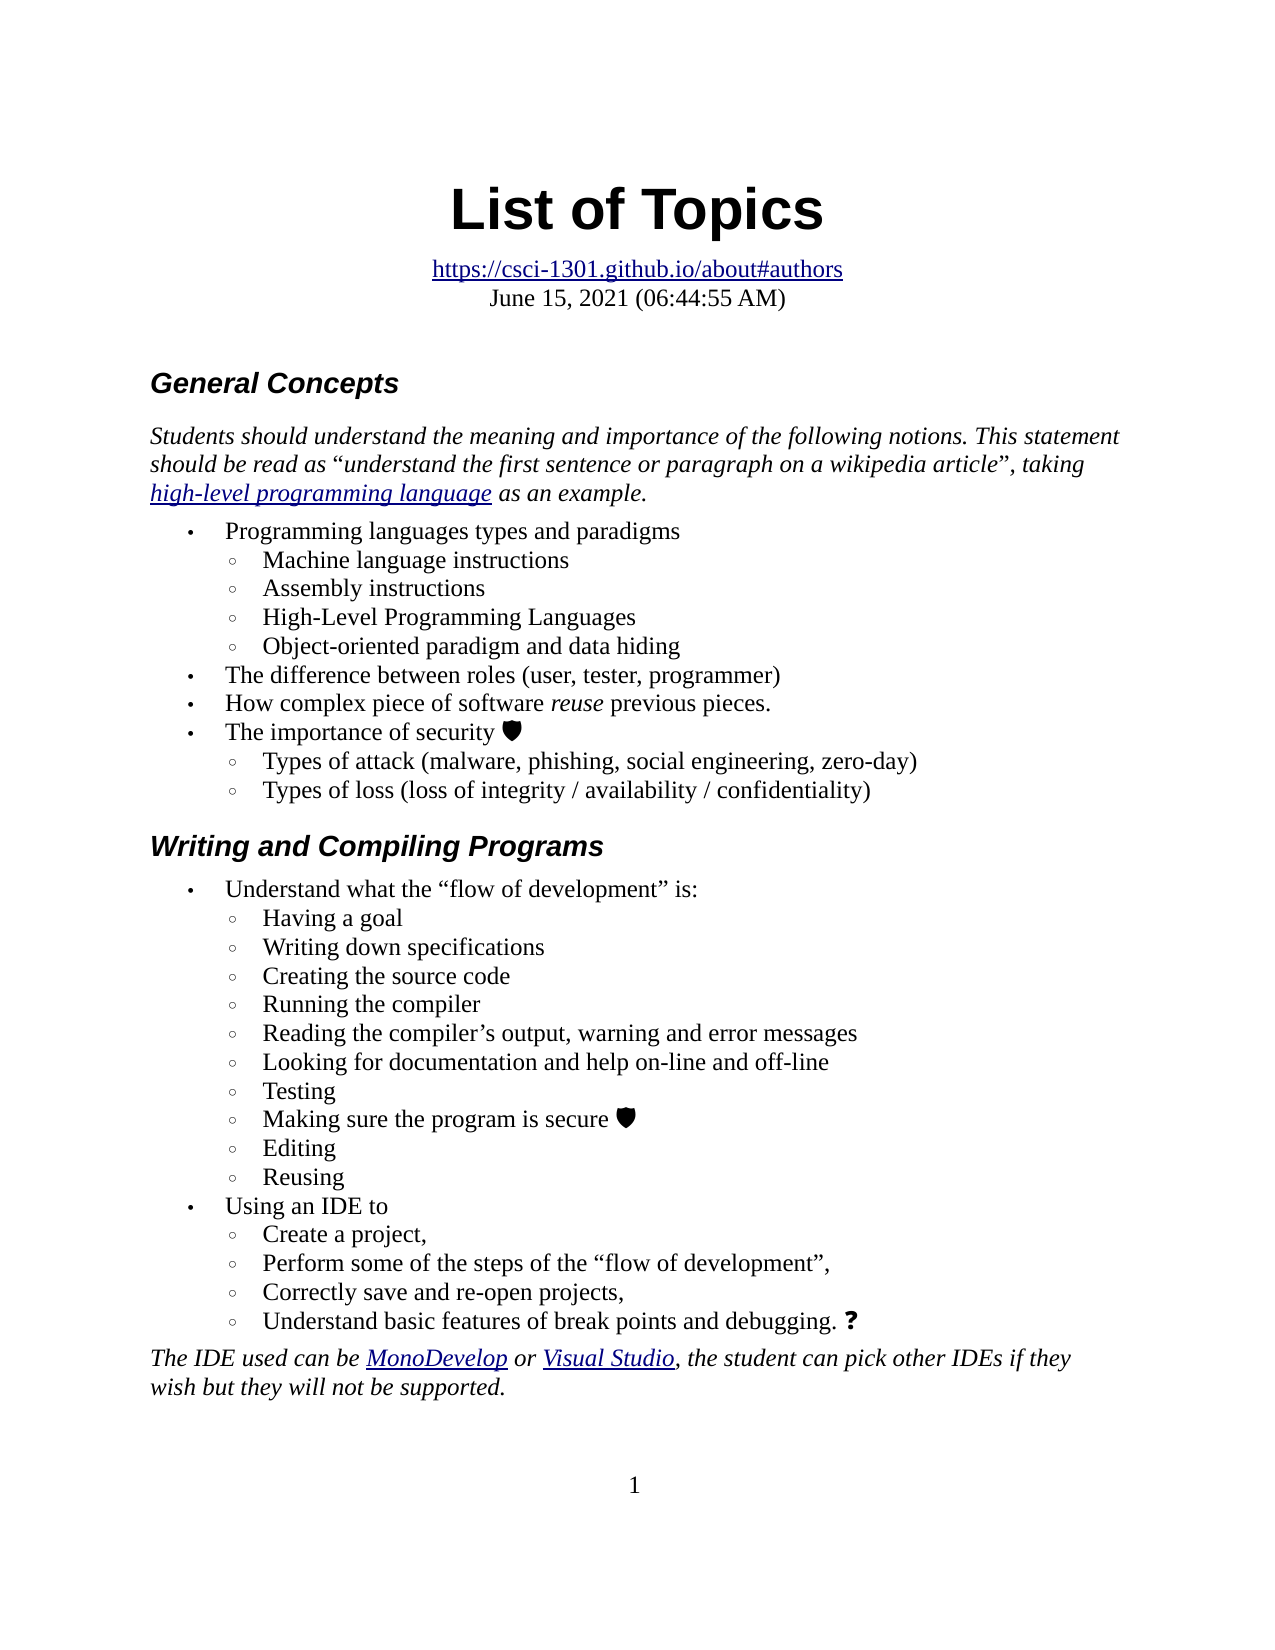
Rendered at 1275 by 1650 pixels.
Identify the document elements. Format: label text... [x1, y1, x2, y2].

text Students should understand the meaning and importance of the following notions. This statement should be read as “understand the first sentence or paragraph on a wikipedia article”, taking high-level programming language as an example. [150, 421, 1125, 507]
list Types of attack (malware, phishing, social engineering, zero-day) [225, 746, 1125, 775]
subtitle Writing and Compiling Programs [150, 828, 1125, 862]
list Perform some of the steps of the “flow of development”, [225, 1248, 1125, 1277]
list Running the compiler [225, 989, 1125, 1018]
list High-Level Programming Languages [225, 602, 1125, 631]
text June 15, 2021 (06:44:55 AM) [150, 283, 1125, 312]
list Machine language instructions [225, 545, 1125, 573]
list Correctly save and re-open projects, [225, 1277, 1125, 1306]
list Having a goal [225, 903, 1125, 932]
list Making sure the program is secure 🛡️ [225, 1104, 1125, 1133]
list Creating the source code [225, 961, 1125, 989]
list Writing down specifications [225, 932, 1125, 961]
list Create a project, [225, 1219, 1125, 1248]
text https://csci-1301.github.io/about#authors [150, 254, 1125, 283]
list Assembly instructions [225, 573, 1125, 602]
list The difference between roles (user, tester, programmer) [187, 660, 1125, 688]
list Programming languages types and paradigms [187, 516, 1125, 545]
list Understand basic features of break points and debugging. ❓ [225, 1306, 1125, 1334]
list Reading the compiler’s output, warning and error messages [225, 1018, 1125, 1047]
list Looking for documentation and help on-line and off-line [225, 1047, 1125, 1076]
title List of Topics [150, 175, 1125, 242]
list Types of loss (loss of integrity / availability / confidentiality) [225, 775, 1125, 803]
list Reusing [225, 1162, 1125, 1191]
subtitle General Concepts [150, 366, 1125, 399]
list How complex piece of software reuse previous pieces. [187, 688, 1125, 717]
text The IDE used can be MonoDevelop or Visual Studio, the student can pick other IDEs if they wish but they will not be supported. [150, 1343, 1125, 1401]
list Understand what the “flow of development” is: [187, 874, 1125, 903]
list Testing [225, 1076, 1125, 1104]
list Editing [225, 1133, 1125, 1162]
list Using an IDE to [187, 1191, 1125, 1219]
list The importance of security 🛡️ [187, 717, 1125, 746]
list Object-oriented paradigm and data hiding [225, 631, 1125, 660]
